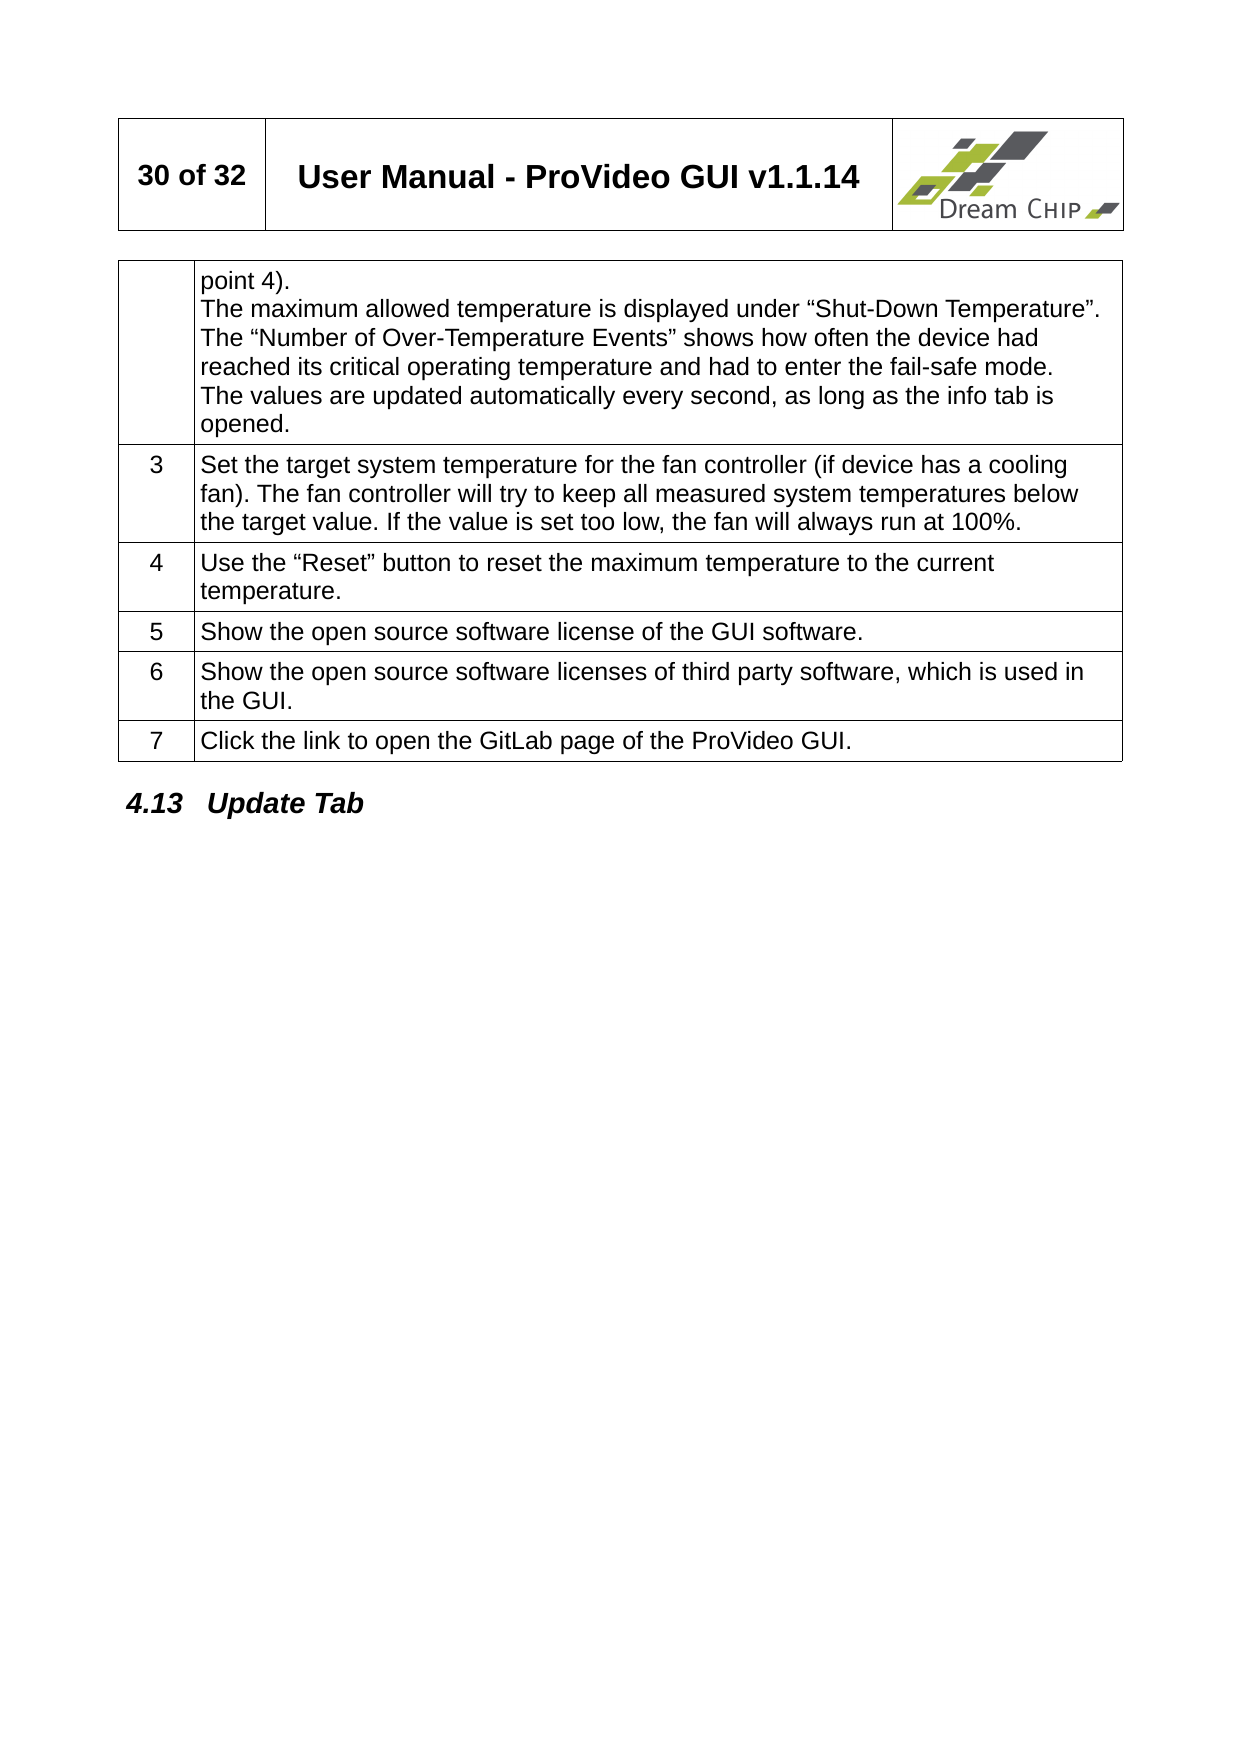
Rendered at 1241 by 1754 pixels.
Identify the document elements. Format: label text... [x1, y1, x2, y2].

subtitle Update Tab [118, 786, 1122, 819]
table_cell 4 [119, 543, 194, 611]
table_cell Use the “Reset” button to reset the maximum temperature to the current temperature. [195, 543, 1122, 611]
table_cell 3 [119, 445, 194, 542]
table_cell 6 [119, 652, 194, 720]
table_cell [119, 261, 194, 444]
table_cell Set the target system temperature for the fan controller (if device has a cooling fan). The fan controller will try to keep all measured system temperatures below the target value. If the value is set too low, the fan will always run at 100%. [195, 445, 1122, 542]
picture [897, 130, 1120, 220]
table_cell point 4). The maximum allowed temperature is displayed under “Shut-Down Temperature”. The “Number of Over-Temperature Events” shows how often the device had reached its critical operating temperature and had to enter the fail-safe mode. The values are updated automatically every second, as long as the info tab is opened. [195, 261, 1122, 444]
table_cell 7 [119, 721, 194, 761]
table_cell Click the link to open the GitLab page of the ProVideo GUI. [195, 721, 1122, 761]
table_cell Show the open source software licenses of third party software, which is used in the GUI. [195, 652, 1122, 720]
table_cell Show the open source software license of the GUI software. [195, 612, 1122, 651]
table_cell 5 [119, 612, 194, 651]
